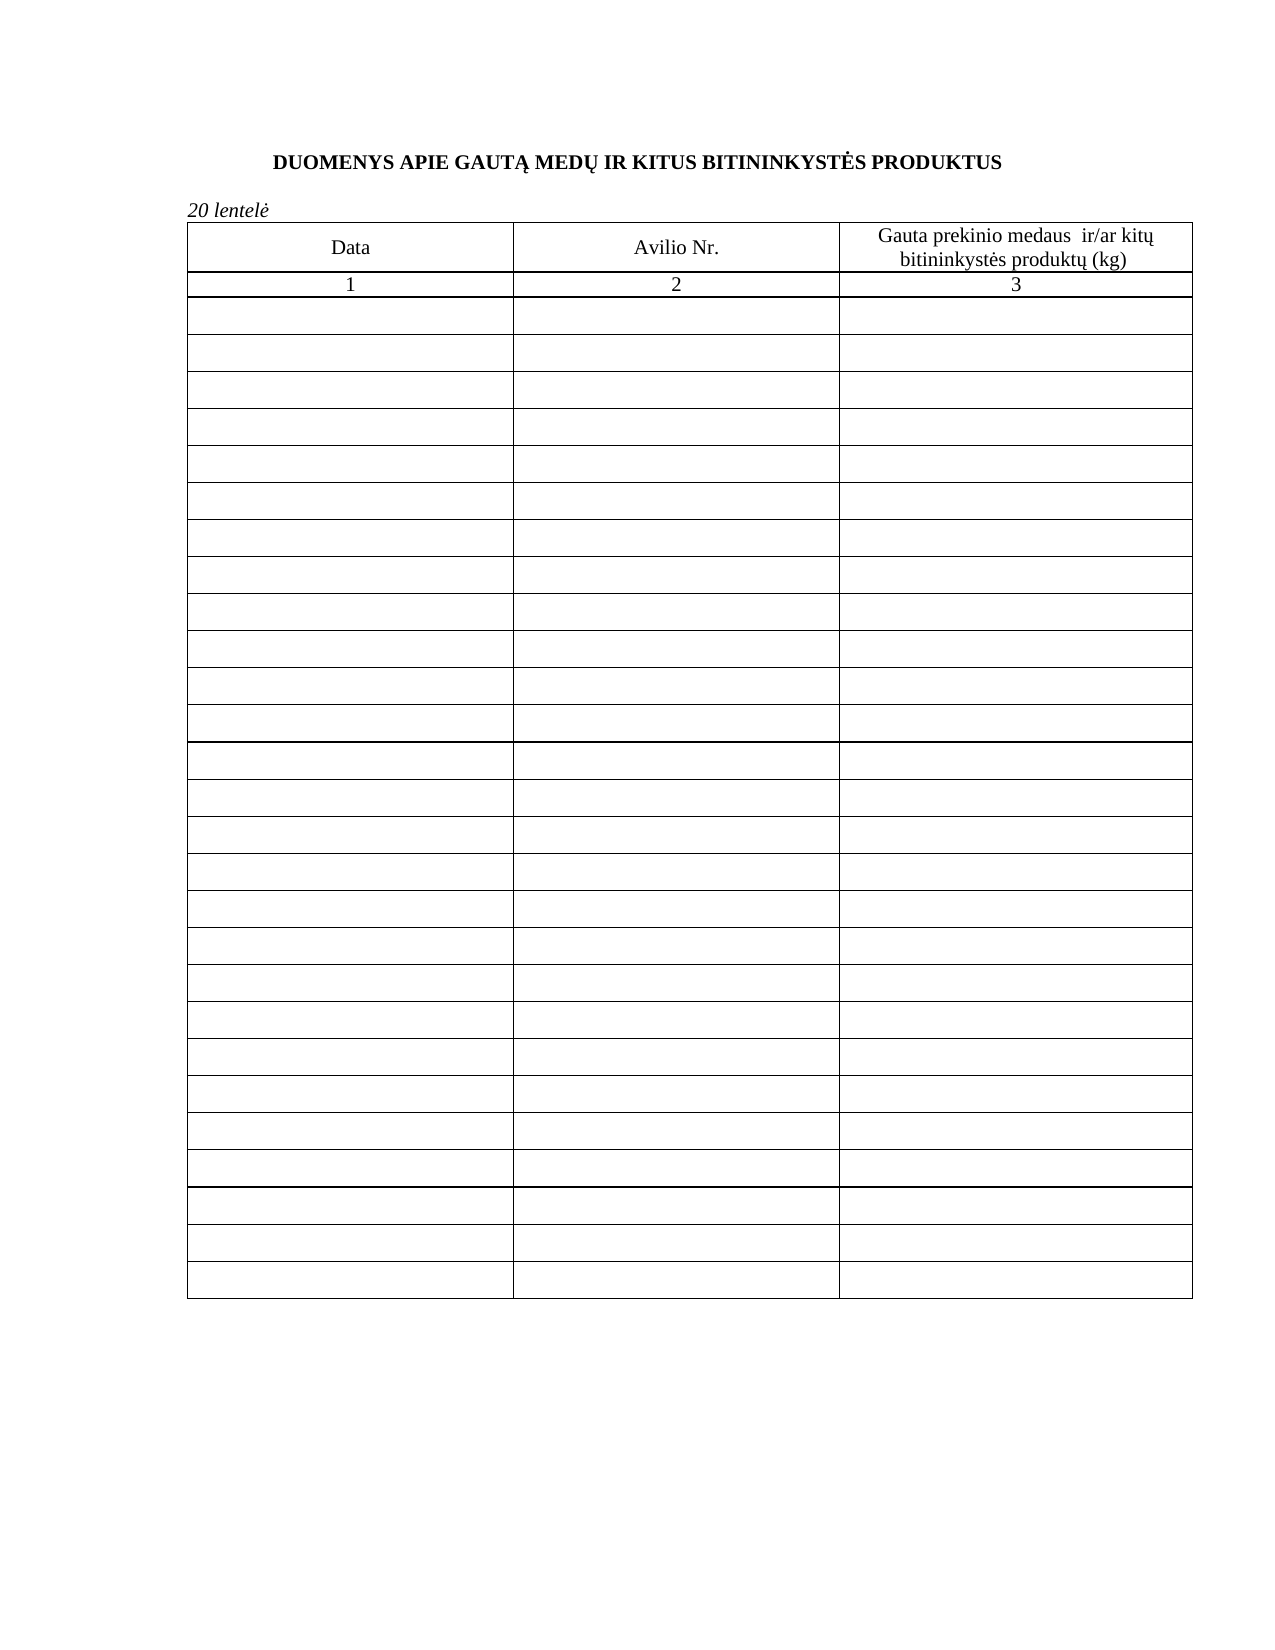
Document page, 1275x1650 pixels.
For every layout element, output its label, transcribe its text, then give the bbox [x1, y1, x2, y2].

table_cell [840, 594, 1192, 630]
table_cell [840, 520, 1192, 556]
table_cell [840, 705, 1192, 741]
table_header Gauta prekinio medaus ir/ar kitų bitininkystės produktų (kg) [840, 223, 1192, 271]
table_cell [188, 965, 513, 1001]
table_cell [514, 780, 839, 816]
table_header Avilio Nr. [514, 223, 839, 271]
table_cell [188, 928, 513, 964]
table_cell [840, 1262, 1192, 1298]
table_cell [514, 1150, 839, 1186]
table_cell [514, 965, 839, 1001]
table_cell [188, 1150, 513, 1186]
table_cell [188, 483, 513, 519]
table_cell [188, 298, 513, 333]
table_cell [840, 1113, 1192, 1149]
table_cell [514, 817, 839, 853]
table_cell [188, 1039, 513, 1075]
table_cell [514, 928, 839, 964]
table_cell [188, 520, 513, 556]
table_cell [514, 743, 839, 778]
table_cell [840, 743, 1192, 778]
table_cell [188, 1225, 513, 1261]
table_cell [188, 557, 513, 593]
table_cell 3 [840, 273, 1192, 296]
table_cell [840, 372, 1192, 408]
table_cell [188, 631, 513, 667]
table_cell [514, 335, 839, 371]
table_cell [840, 891, 1192, 927]
table_cell [188, 780, 513, 816]
text DUOMENYS APIE GAUTĄ MEDŲ IR KITUS BITININKYSTĖS PRODUKTUS [187, 150, 1087, 174]
table_cell [188, 705, 513, 741]
table_cell [514, 1076, 839, 1112]
table_cell [514, 298, 839, 333]
table_cell [840, 1039, 1192, 1075]
table_cell [514, 668, 839, 704]
table_cell [188, 854, 513, 890]
table_cell [514, 1039, 839, 1075]
table_cell [514, 372, 839, 408]
table_cell [840, 446, 1192, 482]
table_cell [514, 631, 839, 667]
table_cell [840, 631, 1192, 667]
table_cell [840, 928, 1192, 964]
table_cell [188, 891, 513, 927]
table_cell [514, 705, 839, 741]
table_cell [840, 1002, 1192, 1038]
table_cell [514, 483, 839, 519]
table_cell [188, 1188, 513, 1223]
table_cell [514, 854, 839, 890]
table_cell 1 [188, 273, 513, 296]
table_cell [840, 1188, 1192, 1223]
table_cell [840, 298, 1192, 333]
table_cell [840, 817, 1192, 853]
table_cell [840, 335, 1192, 371]
table_cell [188, 817, 513, 853]
table_cell [514, 891, 839, 927]
table_cell [840, 965, 1192, 1001]
table_cell [514, 520, 839, 556]
table_cell [840, 854, 1192, 890]
table_cell [188, 743, 513, 778]
table_cell [840, 1225, 1192, 1261]
table_cell [188, 1113, 513, 1149]
table_cell [514, 409, 839, 445]
table_cell [840, 780, 1192, 816]
table_cell [514, 594, 839, 630]
table_cell [840, 409, 1192, 445]
table_cell [188, 1262, 513, 1298]
table_cell [514, 1002, 839, 1038]
table_cell [188, 1076, 513, 1112]
table_cell [514, 446, 839, 482]
text 20 lentelė [150, 198, 1087, 222]
table_cell [840, 557, 1192, 593]
table_cell [840, 483, 1192, 519]
table_cell [514, 1188, 839, 1223]
table_cell [840, 1150, 1192, 1186]
table_cell [514, 1225, 839, 1261]
table_cell [840, 668, 1192, 704]
table_cell [514, 1113, 839, 1149]
table_cell [514, 1262, 839, 1298]
table_cell [188, 372, 513, 408]
table_cell [840, 1076, 1192, 1112]
table_cell [188, 594, 513, 630]
table_cell [188, 1002, 513, 1038]
table_header Data [188, 223, 513, 271]
table_cell [188, 668, 513, 704]
table_cell [188, 409, 513, 445]
table_cell 2 [514, 273, 839, 296]
table_cell [188, 335, 513, 371]
table_cell [514, 557, 839, 593]
table_cell [188, 446, 513, 482]
